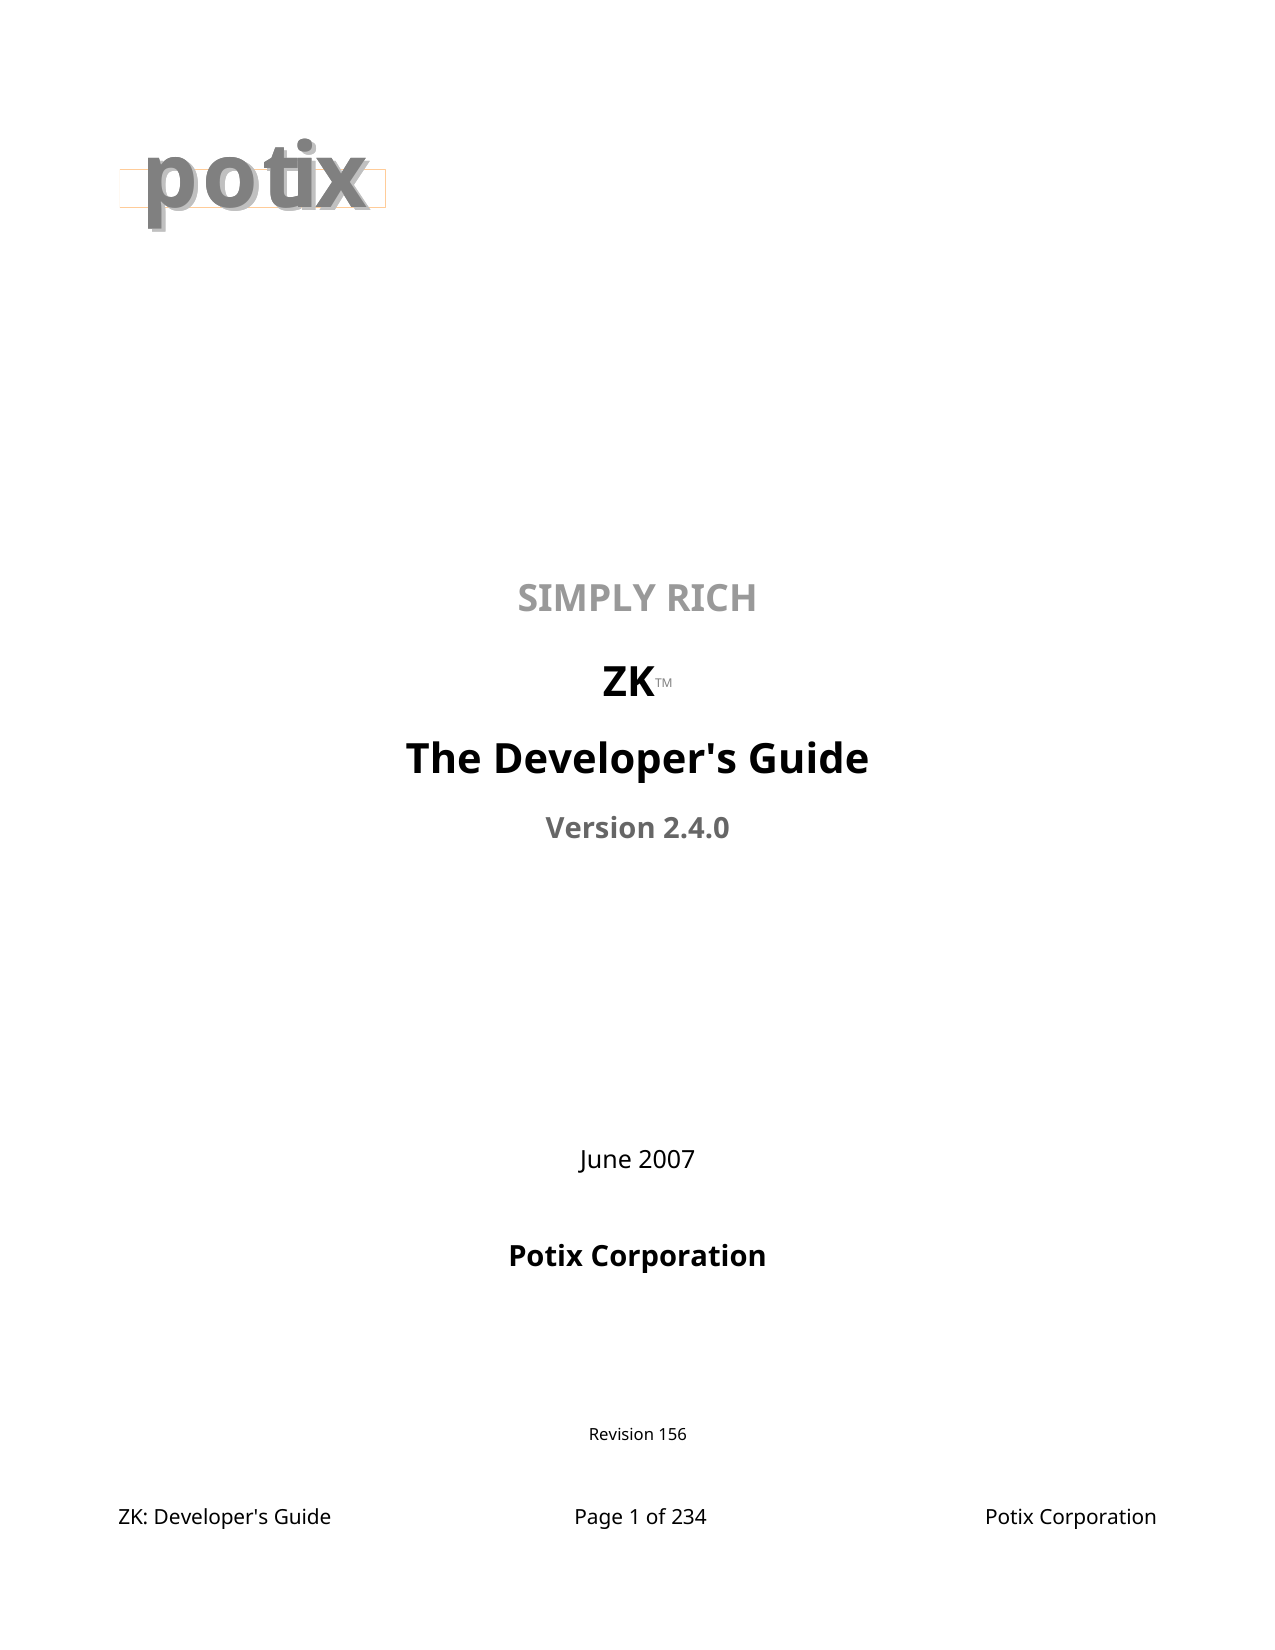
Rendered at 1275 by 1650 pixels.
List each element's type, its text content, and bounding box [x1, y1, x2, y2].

text The Developer's Guide [118, 729, 1157, 786]
text ZKTM [118, 652, 1157, 708]
text Revision 156 [118, 1422, 1157, 1445]
text June 2007 [118, 1142, 1157, 1176]
text Version 2.4.0 [118, 807, 1157, 847]
text Potix Corporation [118, 1235, 1157, 1275]
text SIMPLY RICH [118, 571, 1157, 622]
